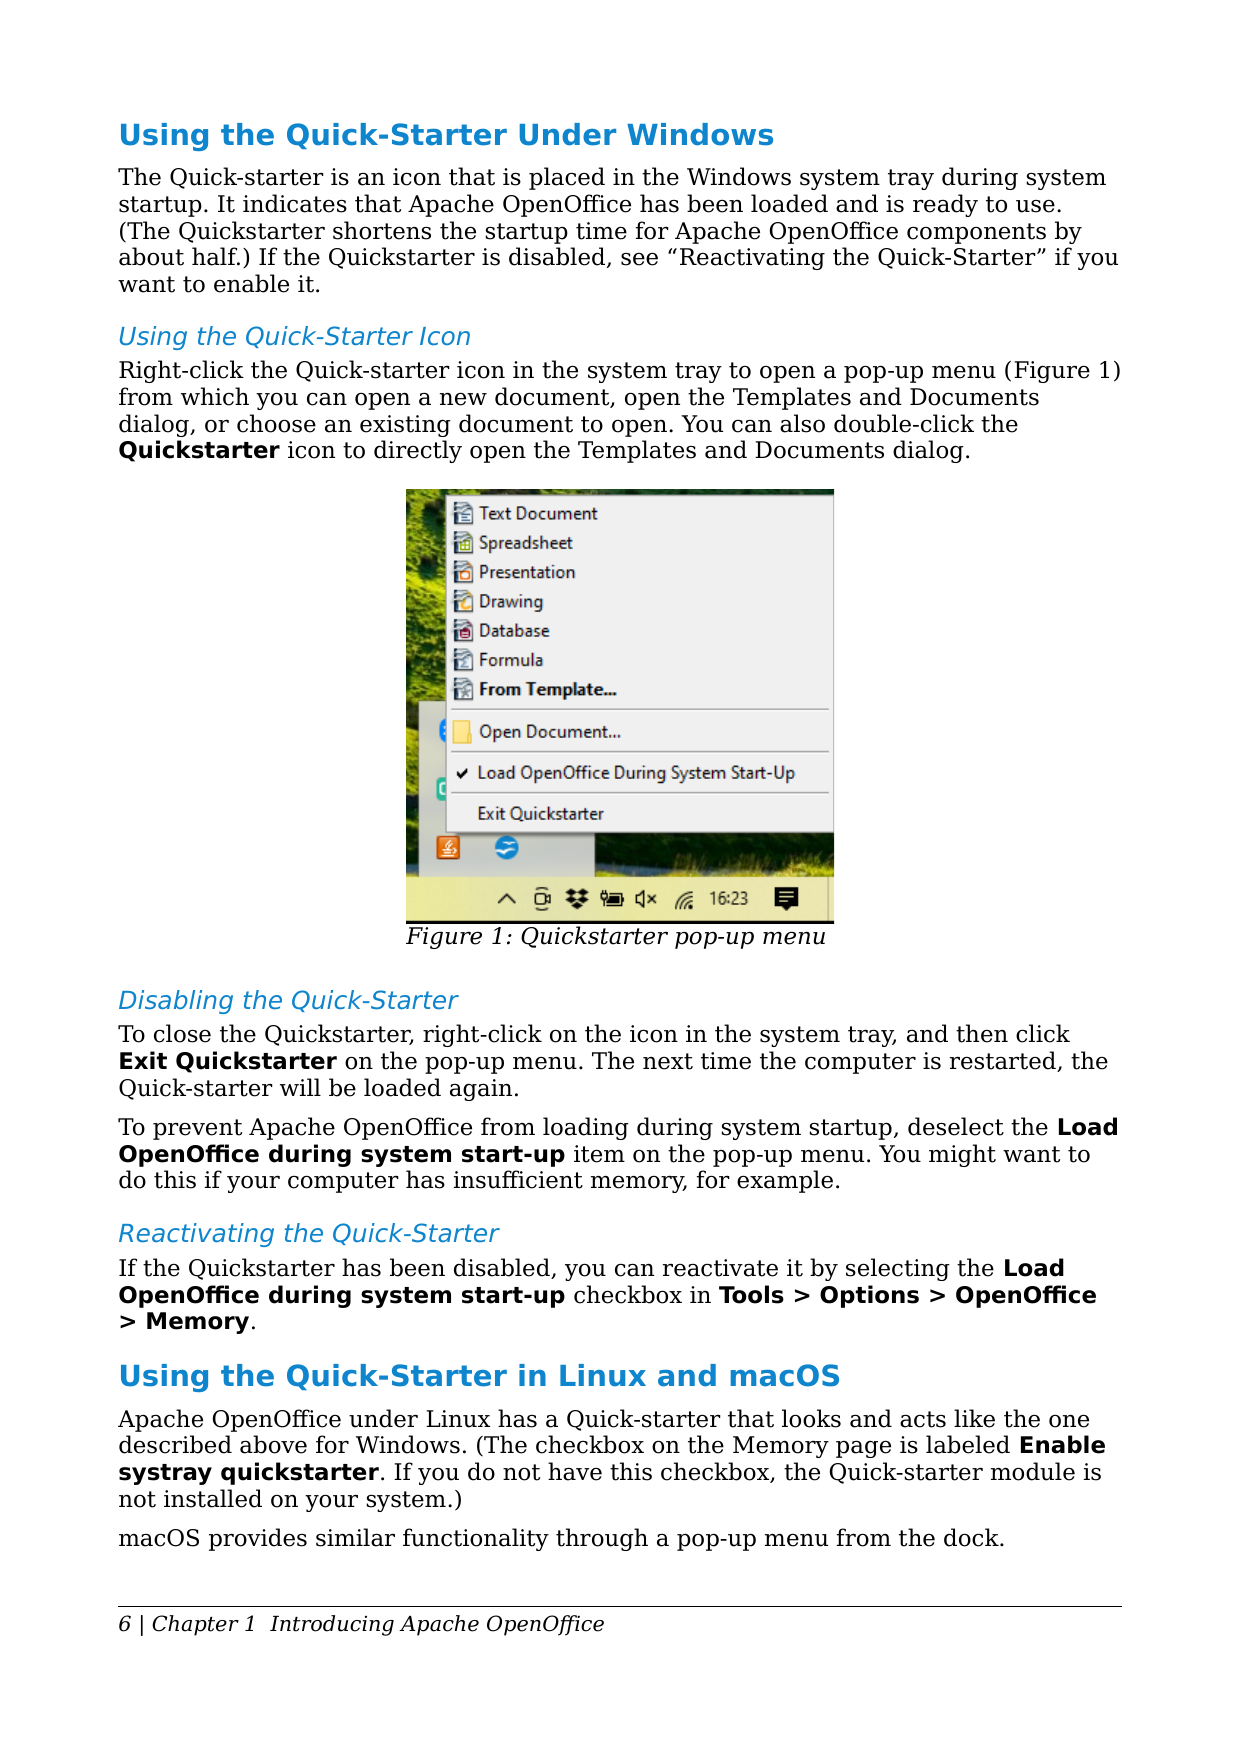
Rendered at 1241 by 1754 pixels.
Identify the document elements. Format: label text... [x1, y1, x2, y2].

subtitle Reactivating the Quick-Starter [118, 1219, 1122, 1249]
text Figure 1: Quickstarter pop-up menu [406, 924, 834, 950]
text To close the Quickstarter, right-click on the icon in the system tray, and then click Exit Quickstarter on the pop-up menu. The next time the computer is restarted, the Quick-starter will be loaded again. [118, 1022, 1122, 1102]
text If the Quickstarter has been disabled, you can reactivate it by selecting the Load OpenOffice during system start-up checkbox in Tools > Options > OpenOffice > Memory. [118, 1255, 1122, 1335]
text To prevent Apache OpenOffice from loading during system startup, deselect the Load OpenOffice during system start-up item on the pop-up menu. You might want to do this if your computer has insufficient memory, for example. [118, 1114, 1122, 1194]
subtitle Using the Quick-Starter Icon [118, 322, 1122, 351]
subtitle Using the Quick-Starter in Linux and macOS [118, 1359, 1122, 1393]
text Apache OpenOffice under Linux has a Quick-starter that looks and acts like the one described above for Windows. (The checkbox on the Memory page is labeled Enable systray quickstarter. If you do not have this checkbox, the Quick-starter module is not installed on your system.) [118, 1406, 1122, 1512]
text The Quick-starter is an icon that is placed in the Windows system tray during system startup. It indicates that Apache OpenOffice has been loaded and is ready to use. (The Quickstarter shortens the startup time for Apache OpenOffice components by about half.) If the Quickstarter is disabled, see “Reactivating the Quick-Starter” if you want to enable it. [118, 164, 1122, 298]
subtitle Disabling the Quick-Starter [118, 986, 1122, 1015]
subtitle Using the Quick-Starter Under Windows [118, 118, 1122, 152]
text macOS provides similar functionality through a pop-up menu from the dock. [118, 1525, 1122, 1552]
text Right-click the Quick-starter icon in the system tray to open a pop-up menu (Figure 1) from which you can open a new document, open the Templates and Documents dialog, or choose an existing document to open. You can also double-click the Quickstarter icon to directly open the Templates and Documents dialog. [118, 358, 1122, 464]
picture [406, 489, 835, 924]
